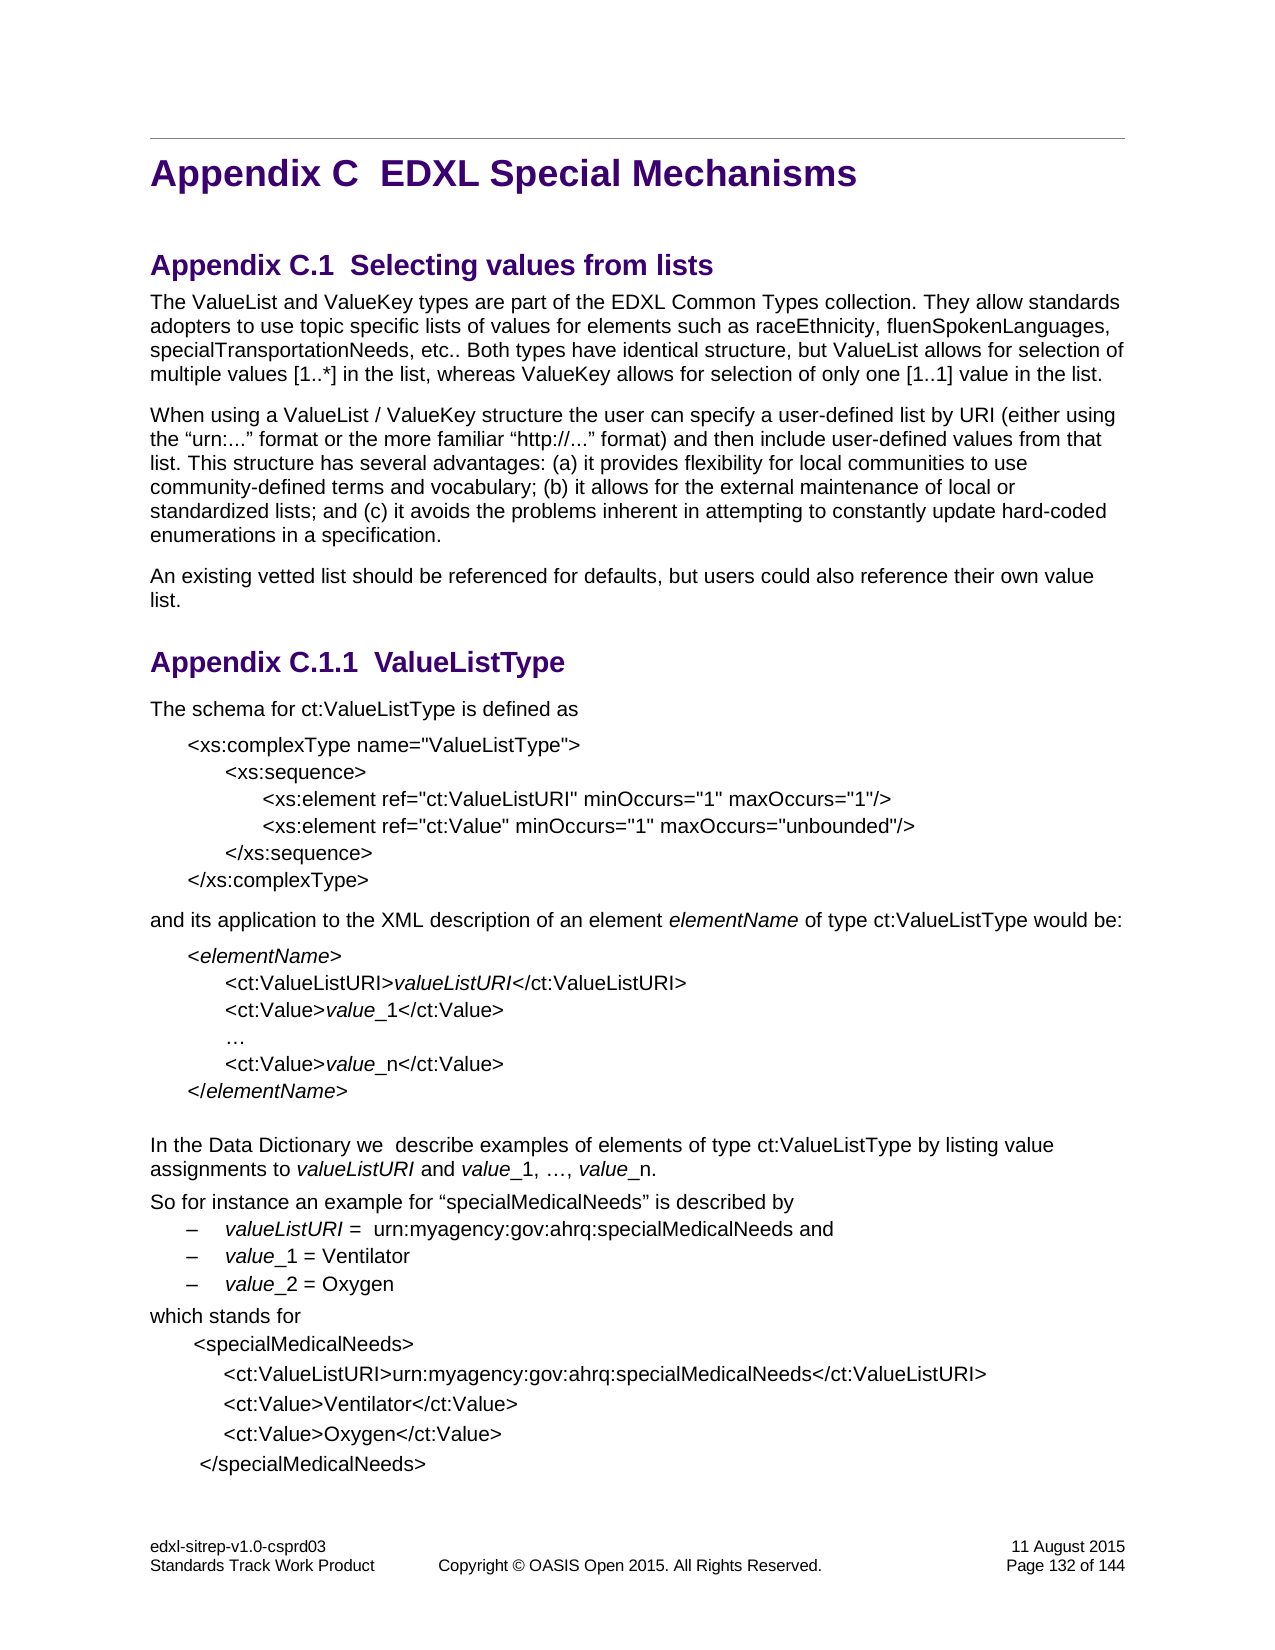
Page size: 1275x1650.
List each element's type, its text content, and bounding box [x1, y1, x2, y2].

text <ct:Value>Ventilator</ct:Value> [187, 1392, 1125, 1416]
text So for instance an example for “specialMedicalNeeds” is described by [150, 1190, 1125, 1214]
text … [187, 1025, 1125, 1049]
list value_1 = Ventilator [186, 1244, 1125, 1268]
text In the Data Dictionary we describe examples of elements of type ct:ValueListType by listing value assignments to valueListURI and value_1, …, value_n. [150, 1133, 1125, 1181]
text </xs:sequence> [187, 841, 1125, 865]
text <ct:Value>Oxygen</ct:Value> [187, 1422, 1125, 1446]
text <ct:Value>value_1</ct:Value> [187, 998, 1125, 1022]
text </xs:complexType> [187, 868, 1125, 892]
text <ct:ValueListURI>urn:myagency:gov:ahrq:specialMedicalNeeds</ct:ValueListURI> [187, 1362, 1125, 1386]
subtitle ValueListType [150, 645, 1125, 679]
text </specialMedicalNeeds> [187, 1452, 1125, 1476]
text <ct:Value>value_n</ct:Value> [187, 1052, 1125, 1076]
subtitle Selecting values from lists [150, 248, 1125, 282]
text When using a ValueList / ValueKey structure the user can specify a user-defined list by URI (either using the “urn:...” format or the more familiar “http://...” format) and then include user-defined values from that list. This structure has several advantages: (a) it provides flexibility for local communities to use community-defined terms and vocabulary; (b) it allows for the external maintenance of local or standardized lists; and (c) it avoids the problems inherent in attempting to constantly update hard-coded enumerations in a specification. [150, 403, 1125, 547]
text <specialMedicalNeeds> [187, 1332, 1125, 1356]
text The schema for ct:ValueListType is defined as [150, 697, 1125, 721]
text <ct:ValueListURI>valueListURI</ct:ValueListURI> [187, 971, 1125, 995]
text <xs:complexType name="ValueListType"> [187, 733, 1125, 757]
list valueListURI = urn:myagency:gov:ahrq:specialMedicalNeeds and [186, 1217, 1125, 1241]
text The ValueList and ValueKey types are part of the EDXL Common Types collection. They allow standards adopters to use topic specific lists of values for elements such as raceEthnicity, fluenSpokenLanguages, specialTransportationNeeds, etc.. Both types have identical structure, but ValueList allows for selection of multiple values [1..*] in the list, whereas ValueKey allows for selection of only one [1..1] value in the list. [150, 290, 1125, 386]
text </elementName> [187, 1079, 1125, 1103]
text which stands for [150, 1304, 1125, 1328]
text <xs:element ref="ct:Value" minOccurs="1" maxOccurs="unbounded"/> [187, 814, 1125, 838]
list value_2 = Oxygen [186, 1271, 1125, 1296]
subtitle EDXL Special Mechanisms [150, 139, 1125, 194]
text <xs:element ref="ct:ValueListURI" minOccurs="1" maxOccurs="1"/> [187, 787, 1125, 811]
text An existing vetted list should be referenced for defaults, but users could also reference their own value list. [150, 564, 1125, 612]
text <xs:sequence> [187, 760, 1125, 784]
text and its application to the XML description of an element elementName of type ct:ValueListType would be: [150, 907, 1125, 932]
text <elementName> [187, 943, 1125, 968]
